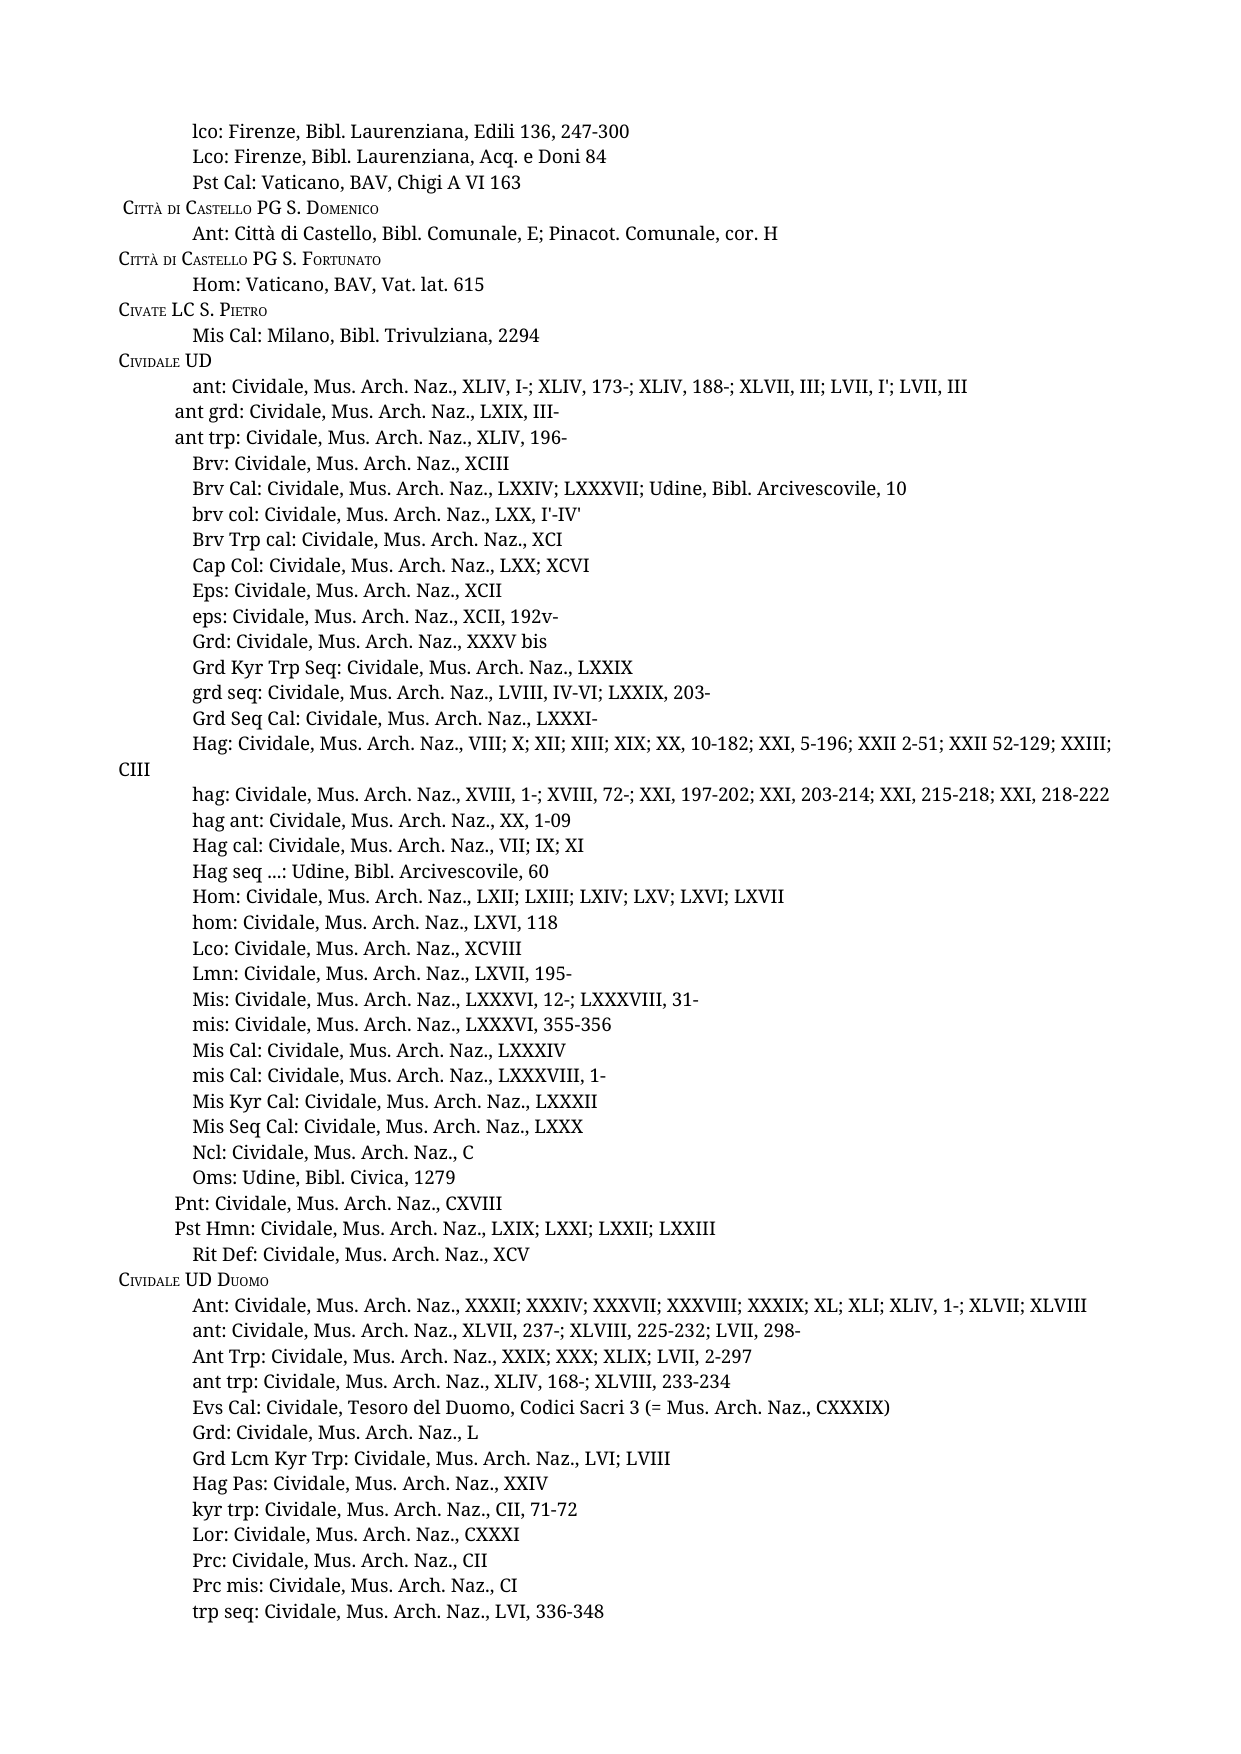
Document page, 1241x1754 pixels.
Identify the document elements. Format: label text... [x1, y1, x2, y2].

text Lco: Cividale, Mus. Arch. Naz., XCVIII [118, 935, 1122, 960]
text Grd: Cividale, Mus. Arch. Naz., L [118, 1420, 1122, 1445]
text Hom: Vaticano, BAV, Vat. lat. 615 [118, 271, 1122, 297]
text Lco: Firenze, Bibl. Laurenziana, Acq. e Doni 84 [118, 144, 1122, 169]
text Cividale UD [118, 348, 1122, 373]
text grd seq: Cividale, Mus. Arch. Naz., LVIII, IV-VI; LXXIX, 203- [118, 679, 1122, 705]
text hag ant: Cividale, Mus. Arch. Naz., XX, 1-09 [118, 807, 1122, 833]
text mis Cal: Cividale, Mus. Arch. Naz., LXXXVIII, 1- [118, 1062, 1122, 1088]
text Lor: Cividale, Mus. Arch. Naz., CXXXI [118, 1522, 1122, 1547]
text Oms: Udine, Bibl. Civica, 1279 [118, 1164, 1122, 1190]
text Ant: Cividale, Mus. Arch. Naz., XXXII; XXXIV; XXXVII; XXXVIII; XXXIX; XL; XLI; XLIV, 1-; XLVII; XLVIII [118, 1292, 1122, 1318]
text Città di Castello PG S. Domenico [122, 195, 1122, 220]
text Prc mis: Cividale, Mus. Arch. Naz., CI [118, 1573, 1122, 1598]
text brv col: Cividale, Mus. Arch. Naz., LXX, I'-IV' [118, 501, 1122, 526]
text Pnt: Cividale, Mus. Arch. Naz., CXVIII [122, 1190, 1122, 1216]
text trp seq: Cividale, Mus. Arch. Naz., LVI, 336-348 [118, 1598, 1122, 1624]
text Rit Def: Cividale, Mus. Arch. Naz., XCV [118, 1241, 1122, 1267]
text Brv Cal: Cividale, Mus. Arch. Naz., LXXIV; LXXXVII; Udine, Bibl. Arcivescovile, 10 [118, 475, 1122, 501]
text Hom: Cividale, Mus. Arch. Naz., LXII; LXIII; LXIV; LXV; LXVI; LXVII [118, 884, 1122, 909]
text Evs Cal: Cividale, Tesoro del Duomo, Codici Sacri 3 (= Mus. Arch. Naz., CXXXIX) [118, 1394, 1122, 1420]
text Ant: Città di Castello, Bibl. Comunale, E; Pinacot. Comunale, cor. H [118, 220, 1122, 246]
text hom: Cividale, Mus. Arch. Naz., LXVI, 118 [118, 909, 1122, 935]
text Hag: Cividale, Mus. Arch. Naz., VIII; X; XII; XIII; XIX; XX, 10-182; XXI, 5-196; XXII 2-51; XXII 52-129; XXIII; CIII [118, 731, 1122, 782]
text Città di Castello PG S. Fortunato [118, 246, 1122, 271]
text kyr trp: Cividale, Mus. Arch. Naz., CII, 71-72 [118, 1496, 1122, 1522]
text Grd Lcm Kyr Trp: Cividale, Mus. Arch. Naz., LVI; LVIII [118, 1445, 1122, 1471]
text ant: Cividale, Mus. Arch. Naz., XLIV, I-; XLIV, 173-; XLIV, 188-; XLVII, III; LVII, I'; LVII, III [118, 373, 1122, 399]
text lco: Firenze, Bibl. Laurenziana, Edili 136, 247-300 [118, 118, 1122, 144]
text Cividale UD Duomo [118, 1267, 1122, 1292]
text Cap Col: Cividale, Mus. Arch. Naz., LXX; XCVI [118, 552, 1122, 577]
text Ant Trp: Cividale, Mus. Arch. Naz., XXIX; XXX; XLIX; LVII, 2-297 [118, 1343, 1122, 1369]
text Brv: Cividale, Mus. Arch. Naz., XCIII [118, 450, 1122, 475]
text hag: Cividale, Mus. Arch. Naz., XVIII, 1-; XVIII, 72-; XXI, 197-202; XXI, 203-214; XXI, 215-218; XXI, 218-222 [118, 782, 1122, 807]
text eps: Cividale, Mus. Arch. Naz., XCII, 192v- [118, 603, 1122, 628]
text Prc: Cividale, Mus. Arch. Naz., CII [118, 1547, 1122, 1573]
text Mis Seq Cal: Cividale, Mus. Arch. Naz., LXXX [118, 1113, 1122, 1139]
text Grd Kyr Trp Seq: Cividale, Mus. Arch. Naz., LXXIX [118, 654, 1122, 679]
text Eps: Cividale, Mus. Arch. Naz., XCII [118, 577, 1122, 603]
text Brv Trp cal: Cividale, Mus. Arch. Naz., XCI [118, 526, 1122, 552]
text Grd: Cividale, Mus. Arch. Naz., XXXV bis [118, 628, 1122, 654]
text ant trp: Cividale, Mus. Arch. Naz., XLIV, 168-; XLVIII, 233-234 [118, 1369, 1122, 1394]
text Mis: Cividale, Mus. Arch. Naz., LXXXVI, 12-; LXXXVIII, 31- [118, 986, 1122, 1011]
text ant trp: Cividale, Mus. Arch. Naz., XLIV, 196- [122, 424, 1122, 450]
text Mis Cal: Cividale, Mus. Arch. Naz., LXXXIV [118, 1037, 1122, 1062]
text mis: Cividale, Mus. Arch. Naz., LXXXVI, 355-356 [118, 1011, 1122, 1037]
text Hag cal: Cividale, Mus. Arch. Naz., VII; IX; XI [118, 833, 1122, 858]
text Grd Seq Cal: Cividale, Mus. Arch. Naz., LXXXI- [118, 705, 1122, 731]
text Ncl: Cividale, Mus. Arch. Naz., C [118, 1139, 1122, 1164]
text ant grd: Cividale, Mus. Arch. Naz., LXIX, III- [122, 399, 1122, 424]
text Mis Kyr Cal: Cividale, Mus. Arch. Naz., LXXXII [118, 1088, 1122, 1113]
text Pst Hmn: Cividale, Mus. Arch. Naz., LXIX; LXXI; LXXII; LXXIII [122, 1216, 1122, 1241]
text Civate LC S. Pietro [118, 297, 1122, 322]
text Mis Cal: Milano, Bibl. Trivulziana, 2294 [118, 322, 1122, 348]
text Hag seq ...: Udine, Bibl. Arcivescovile, 60 [118, 858, 1122, 884]
text Hag Pas: Cividale, Mus. Arch. Naz., XXIV [118, 1471, 1122, 1496]
text Lmn: Cividale, Mus. Arch. Naz., LXVII, 195- [118, 960, 1122, 986]
text Pst Cal: Vaticano, BAV, Chigi A VI 163 [118, 169, 1122, 195]
text ant: Cividale, Mus. Arch. Naz., XLVII, 237-; XLVIII, 225-232; LVII, 298- [118, 1318, 1122, 1343]
